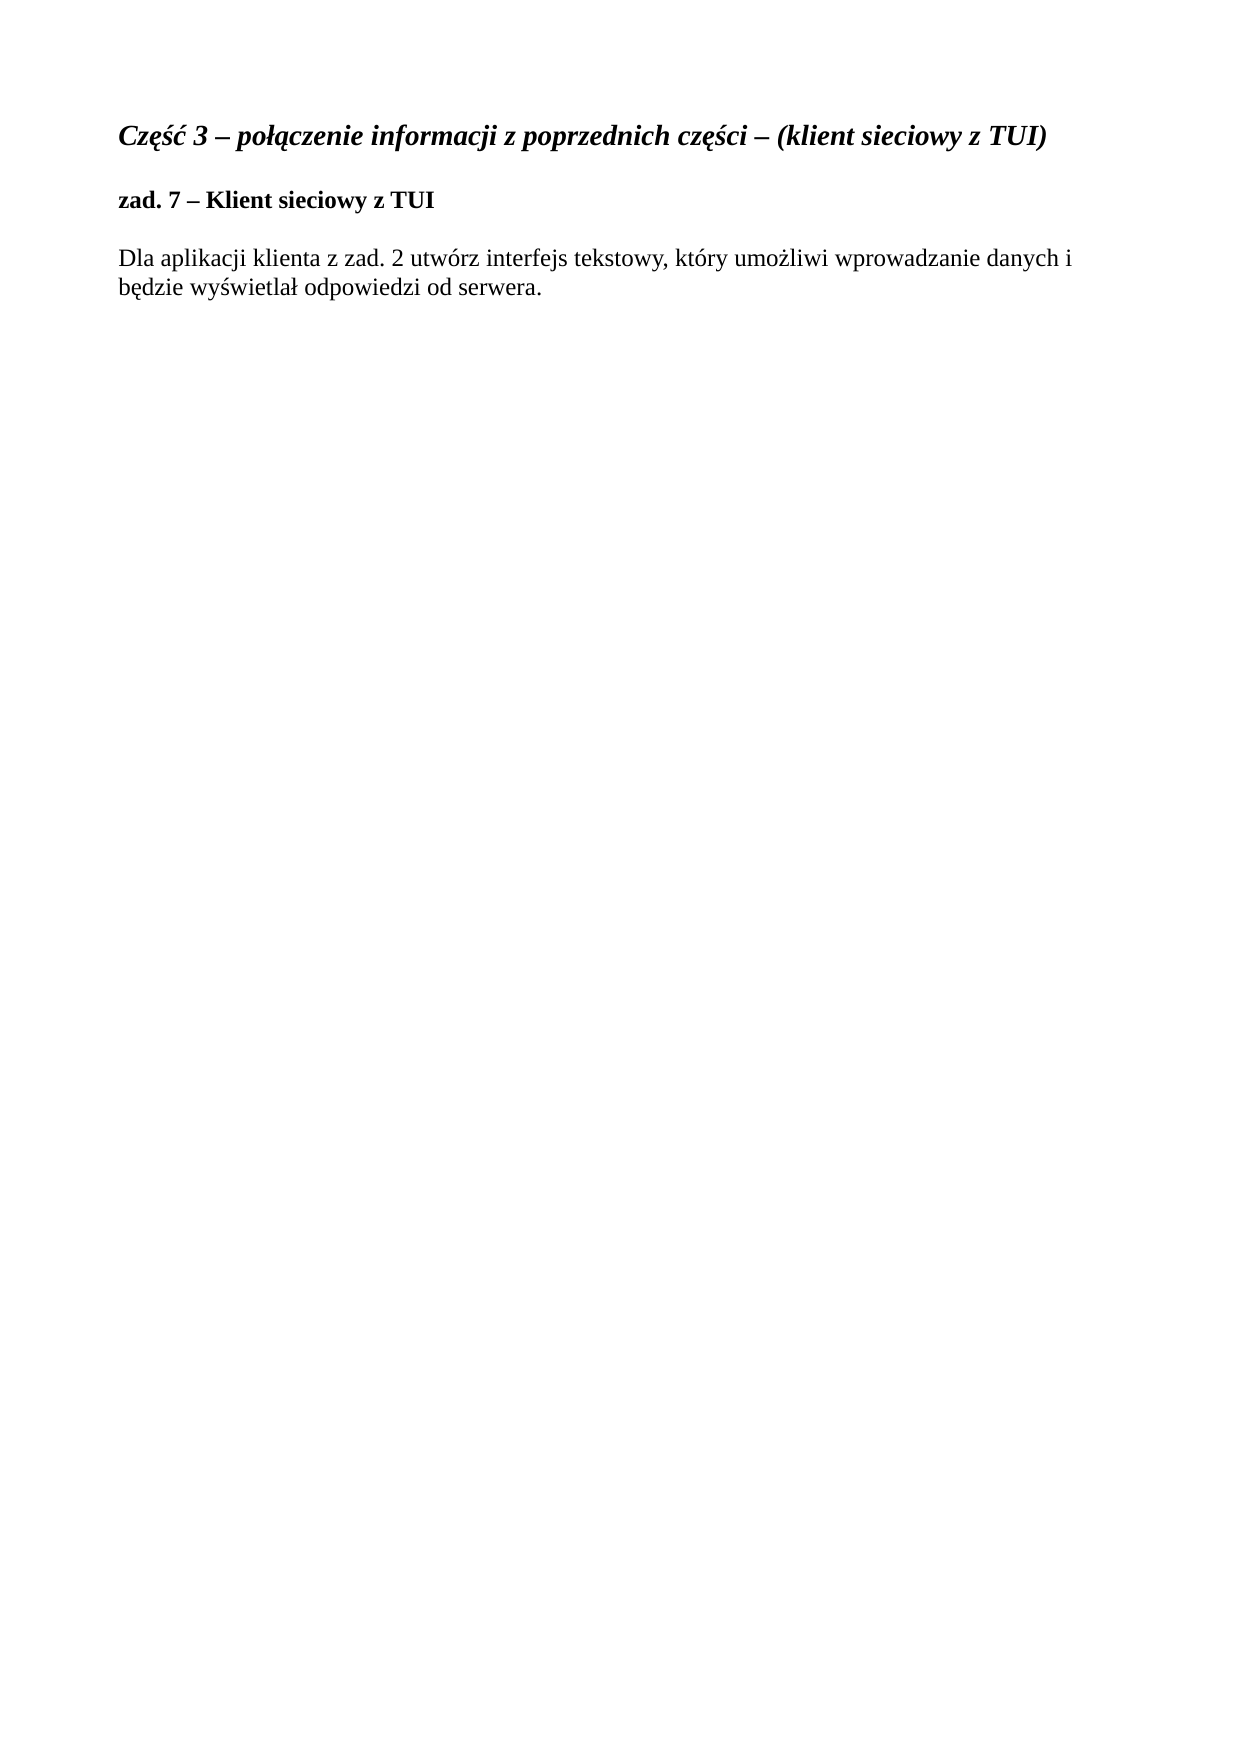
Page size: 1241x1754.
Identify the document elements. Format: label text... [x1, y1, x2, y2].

text zad. 7 – Klient sieciowy z TUI [118, 185, 1122, 214]
text Część 3 – połączenie informacji z poprzednich części – (klient sieciowy z TUI) [118, 118, 1122, 152]
text Dla aplikacji klienta z zad. 2 utwórz interfejs tekstowy, który umożliwi wprowadzanie danych i będzie wyświetlał odpowiedzi od serwera. [118, 243, 1122, 301]
